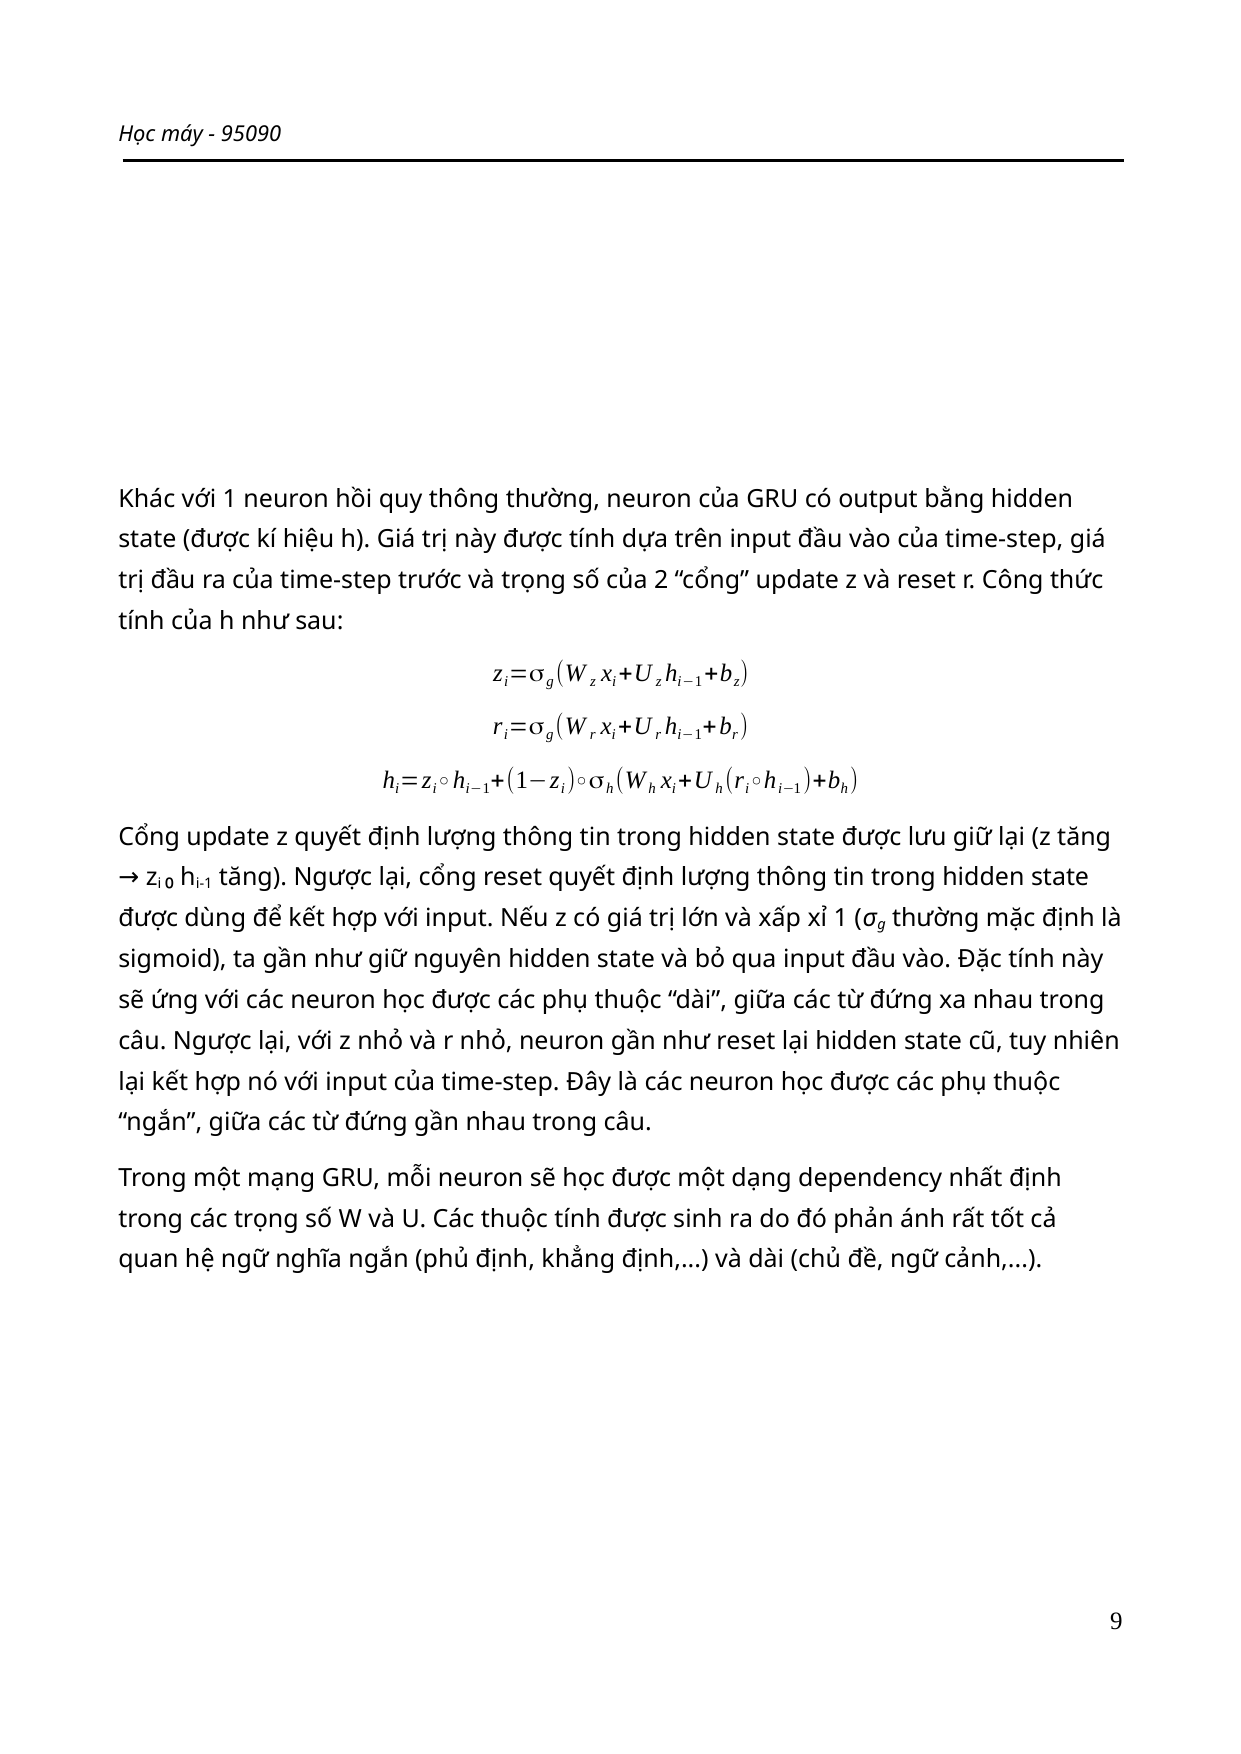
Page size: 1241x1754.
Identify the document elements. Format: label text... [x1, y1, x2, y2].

text Khác với 1 neuron hồi quy thông thường, neuron của GRU có output bằng hidden state (được kí hiệu h). Giá trị này được tính dựa trên input đầu vào của time-step, giá trị đầu ra của time-step trước và trọng số của 2 “cổng” update z và reset r. Công thức tính của h như sau: [118, 480, 1122, 637]
text Cổng update z quyết định lượng thông tin trong hidden state được lưu giữ lại (z tăng → zi ₀ hi-1 tăng). Ngược lại, cổng reset quyết định lượng thông tin trong hidden state được dùng để kết hợp với input. Nếu z có giá trị lớn và xấp xỉ 1 (σg thường mặc định là sigmoid), ta gần như giữ nguyên hidden state và bỏ qua input đầu vào. Đặc tính này sẽ ứng với các neuron học được các phụ thuộc “dài”, giữa các từ đứng xa nhau trong câu. Ngược lại, với z nhỏ và r nhỏ, neuron gần như reset lại hidden state cũ, tuy nhiên lại kết hợp nó với input của time-step. Đây là các neuron học được các phụ thuộc “ngắn”, giữa các từ đứng gần nhau trong câu. [118, 818, 1122, 1138]
text Trong một mạng GRU, mỗi neuron sẽ học được một dạng dependency nhất định trong các trọng số W và U. Các thuộc tính được sinh ra do đó phản ánh rất tốt cả quan hệ ngữ nghĩa ngắn (phủ định, khẳng định,...) và dài (chủ đề, ngữ cảnh,...). [118, 1159, 1122, 1275]
